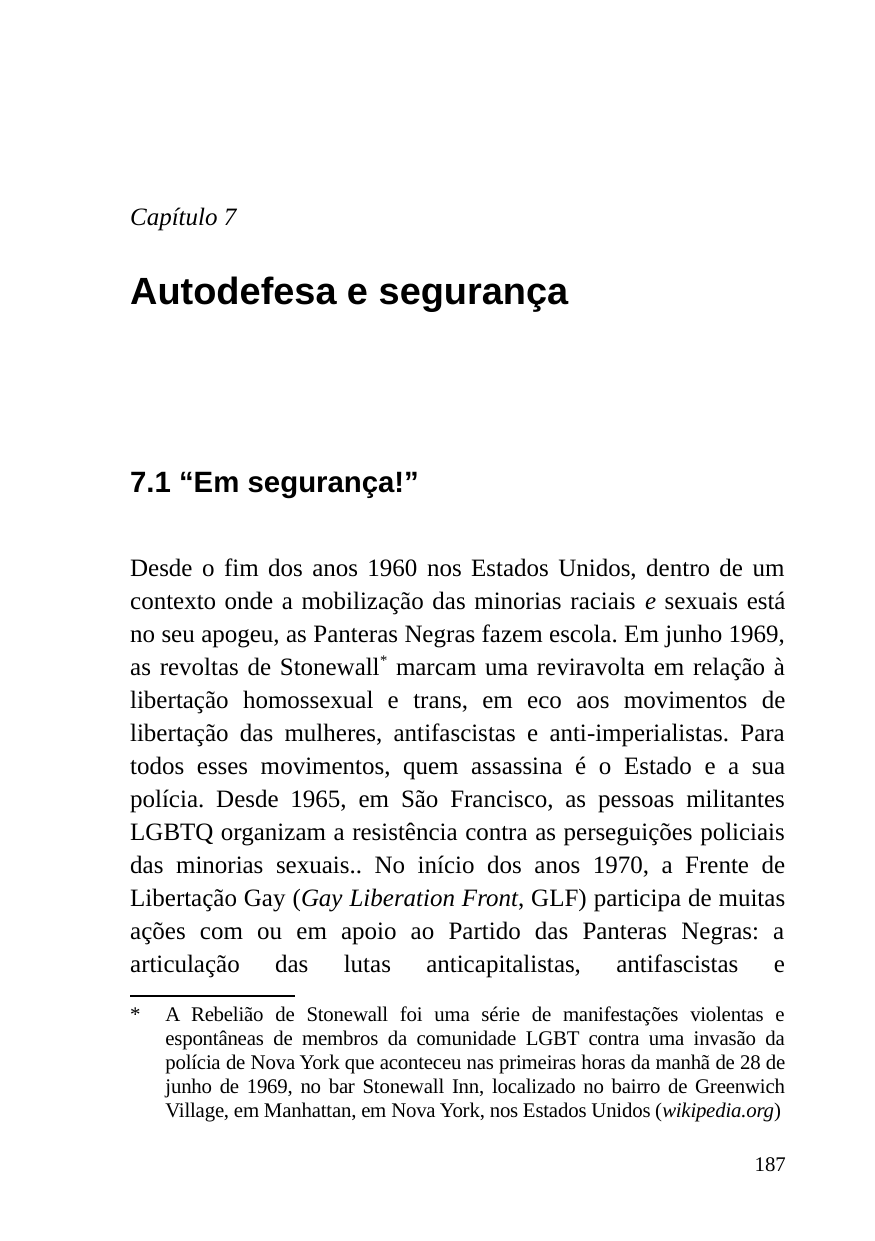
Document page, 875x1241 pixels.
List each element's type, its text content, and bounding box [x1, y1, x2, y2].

text Desde o fim dos anos 1960 nos Estados Unidos, dentro de um contexto onde a mobilização das minorias raciais e sexuais está no seu apogeu, as Panteras Negras fazem escola. Em junho 1969, as revoltas de Stonewall marcam uma reviravolta em relação à libertação homossexual e trans, em eco aos movimentos de libertação das mulheres, antifascistas e anti-imperialistas. Para todos esses movimentos, quem assassina é o Estado e a sua polícia. Desde 1965, em São Francisco, as pessoas militantes LGBTQ organizam a resistência contra as perseguições policiais das minorias sexuais.. No início dos anos 1970, a Frente de Libertação Gay (Gay Liberation Front, GLF) participa de muitas ações com ou em apoio ao Partido das Panteras Negras: a articulação das lutas anticapitalistas, antifascistas e [130, 553, 786, 978]
text A Rebelião de Stonewall foi uma série de manifestações violentas e espontâneas de membros da comunidade LGBT contra uma invasão da polícia de Nova York que aconteceu nas primeiras horas da manhã de 28 de junho de 1969, no bar Stonewall Inn, localizado no bairro de Greenwich Village, em Manhattan, em Nova York, nos Estados Unidos (wikipedia.org) [130, 1002, 786, 1122]
subtitle 7.1 “Em segurança!” [130, 465, 786, 499]
subtitle Autodefesa e segurança [130, 269, 786, 312]
text Capítulo 7 [130, 202, 786, 231]
